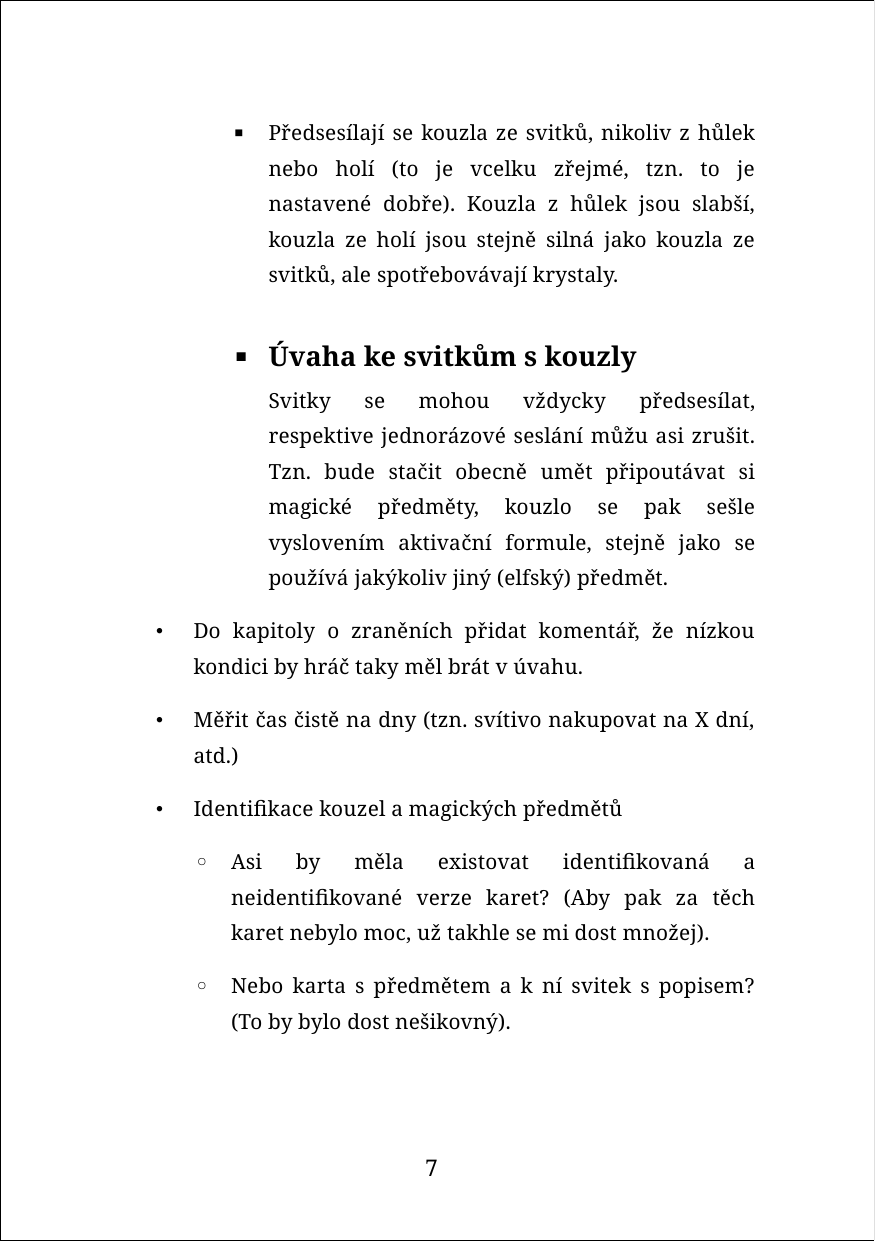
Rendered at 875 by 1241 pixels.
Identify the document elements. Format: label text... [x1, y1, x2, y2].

list Předsesílají se kouzla ze svitků, nikoliv z hůlek nebo holí (to je vcelku zřejmé, tzn. to je nastavené dobře). Kouzla z hůlek jsou slabší, kouzla ze holí jsou stejně silná jako kouzla ze svitků, ale spotřebovávají krystaly. [231, 118, 756, 289]
subtitle Úvaha ke svitkům s kouzly [231, 337, 756, 374]
list Svitky se mohou vždycky předsesílat, respektive jednorázové seslání můžu asi zrušit. Tzn. bude stačit obecně umět připoutávat si magické předměty, kouzlo se pak sešle vyslovením aktivační formule, stejně jako se používá jakýkoliv jiný (elfský) předmět. [231, 386, 756, 592]
list Identifikace kouzel a magických předmětů [156, 794, 756, 823]
list Měřit čas čistě na dny (tzn. svítivo nakupovat na X dní, atd.) [156, 705, 756, 769]
list Asi by měla existovat identifikovaná a neidentifikované verze karet? (Aby pak za těch karet nebylo moc, už takhle se mi dost množej). [193, 847, 756, 947]
list Do kapitoly o zraněních přidat komentář, že nízkou kondici by hráč taky měl brát v úvahu. [156, 617, 756, 681]
list Nebo karta s předmětem a k ní svitek s popisem? (To by bylo dost nešikovný). [193, 972, 756, 1036]
